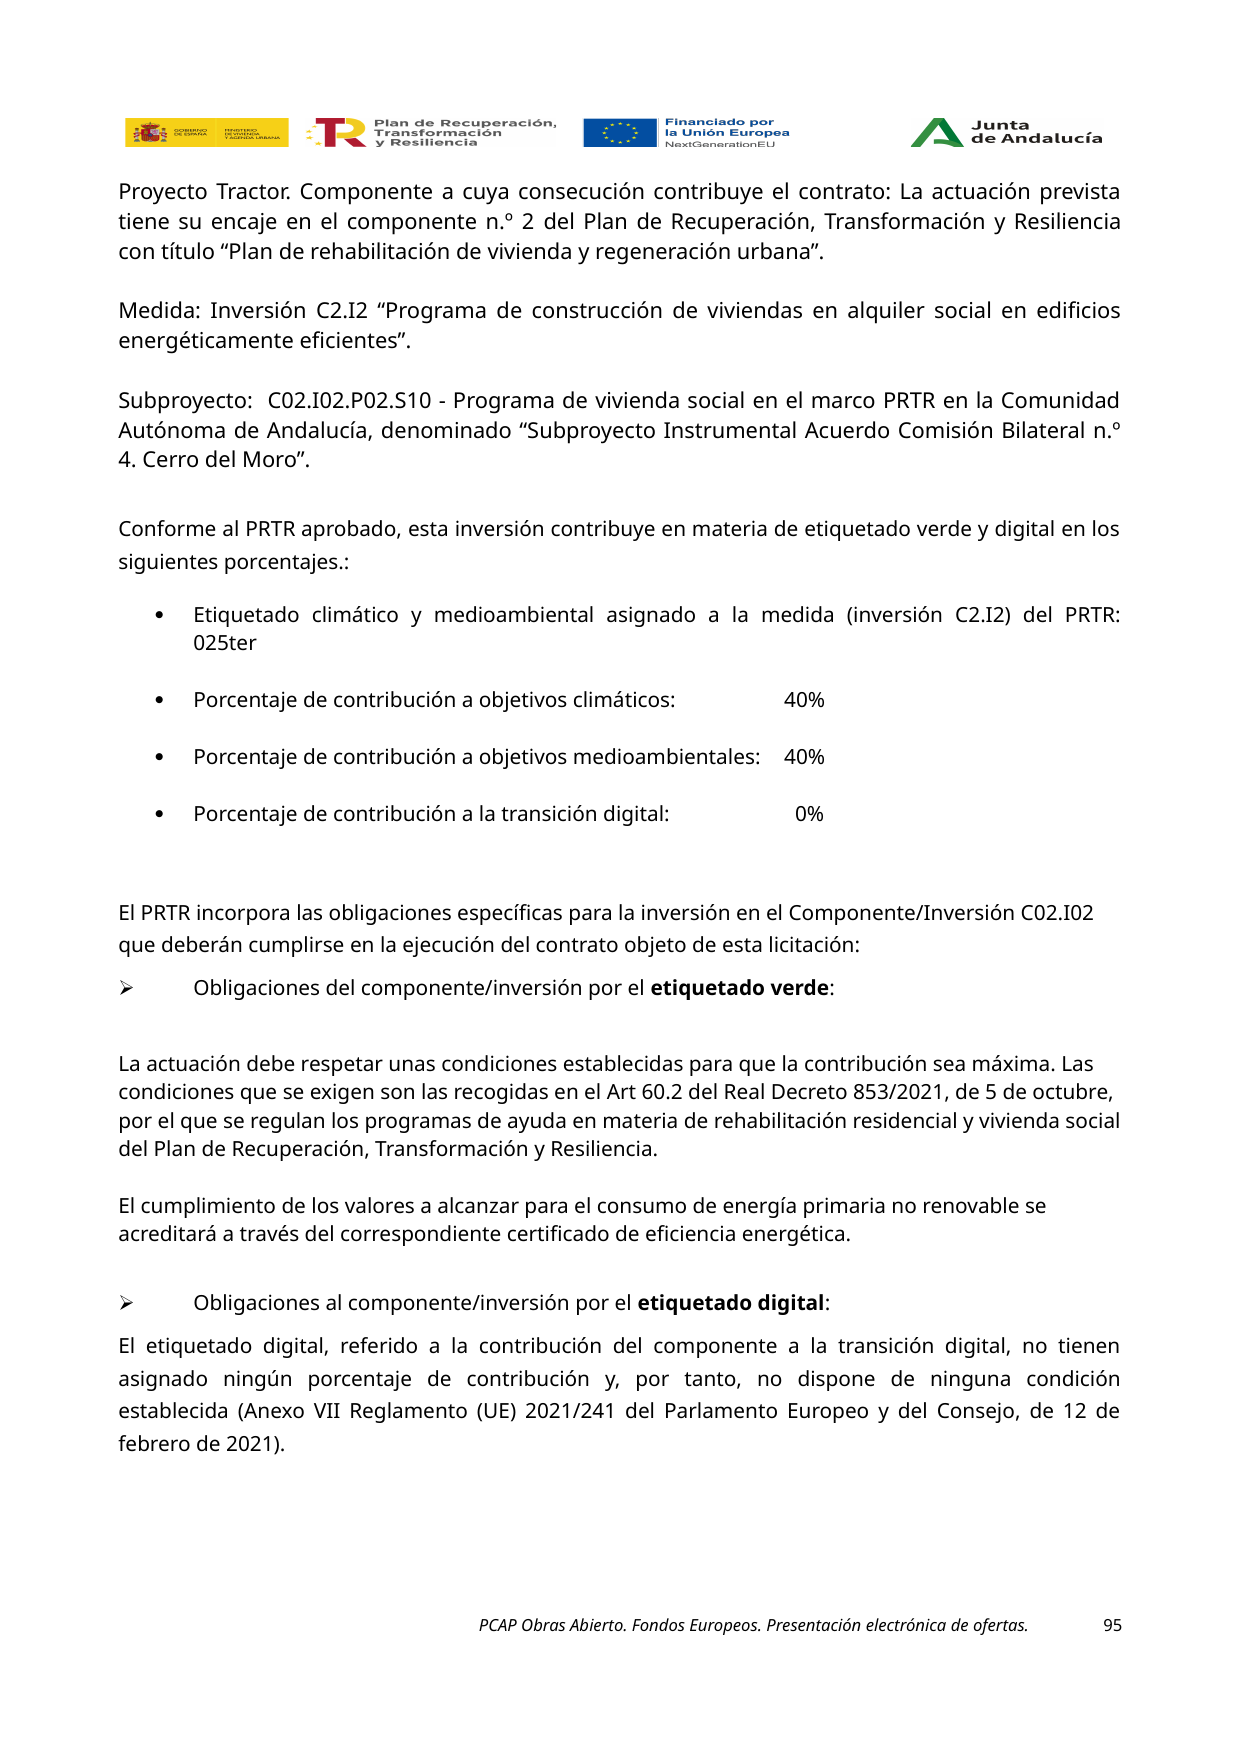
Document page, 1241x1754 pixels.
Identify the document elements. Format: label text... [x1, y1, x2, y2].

list Etiquetado climático y medioambiental asignado a la medida (inversión C2.I2) del PRTR: 025ter [156, 600, 1122, 657]
list Obligaciones del componente/inversión por el etiquetado verde: [118, 973, 1122, 1002]
list Obligaciones al componente/inversión por el etiquetado digital: [118, 1288, 1122, 1317]
list Porcentaje de contribución a la transición digital: 0% [156, 799, 1122, 828]
picture [582, 118, 793, 147]
text El PRTR incorpora las obligaciones específicas para la inversión en el Componente/Inversión C02.I02 que deberán cumplirse en la ejecución del contrato objeto de esta licitación: [118, 898, 1122, 959]
text Medida: Inversión C2.I2 “Programa de construcción de viviendas en alquiler social en edificios energéticamente eficientes”. [118, 296, 1122, 355]
picture [125, 118, 289, 147]
text El cumplimiento de los valores a alcanzar para el consumo de energía primaria no renovable se acreditará a través del correspondiente certificado de eficiencia energética. [118, 1191, 1122, 1248]
text El etiquetado digital, referido a la contribución del componente a la transición digital, no tienen asignado ningún porcentaje de contribución y, por tanto, no dispone de ninguna condición establecida (Anexo VII Reglamento (UE) 2021/241 del Parlamento Europeo y del Consejo, de 12 de febrero de 2021). [118, 1331, 1122, 1457]
picture [910, 118, 1104, 147]
text Conforme al PRTR aprobado, esta inversión contribuye en materia de etiquetado verde y digital en los siguientes porcentajes.: [118, 514, 1122, 576]
list Porcentaje de contribución a objetivos climáticos: 40% [156, 685, 1122, 714]
picture [305, 118, 557, 147]
text Proyecto Tractor. Componente a cuya consecución contribuye el contrato: La actuación prevista tiene su encaje en el componente n.º 2 del Plan de Recuperación, Transformación y Resiliencia con título “Plan de rehabilitación de vivienda y regeneración urbana”. [118, 176, 1122, 266]
text Subproyecto: C02.I02.P02.S10 - Programa de vivienda social en el marco PRTR en la Comunidad Autónoma de Andalucía, denominado “Subproyecto Instrumental Acuerdo Comisión Bilateral n.º 4. Cerro del Moro”. [118, 385, 1122, 474]
text La actuación debe respetar unas condiciones establecidas para que la contribución sea máxima. Las condiciones que se exigen son las recogidas en el Art 60.2 del Real Decreto 853/2021, de 5 de octubre, por el que se regulan los programas de ayuda en materia de rehabilitación residencial y vivienda social del Plan de Recuperación, Transformación y Resiliencia. [118, 1049, 1122, 1163]
list Porcentaje de contribución a objetivos medioambientales: 40% [156, 742, 1122, 771]
